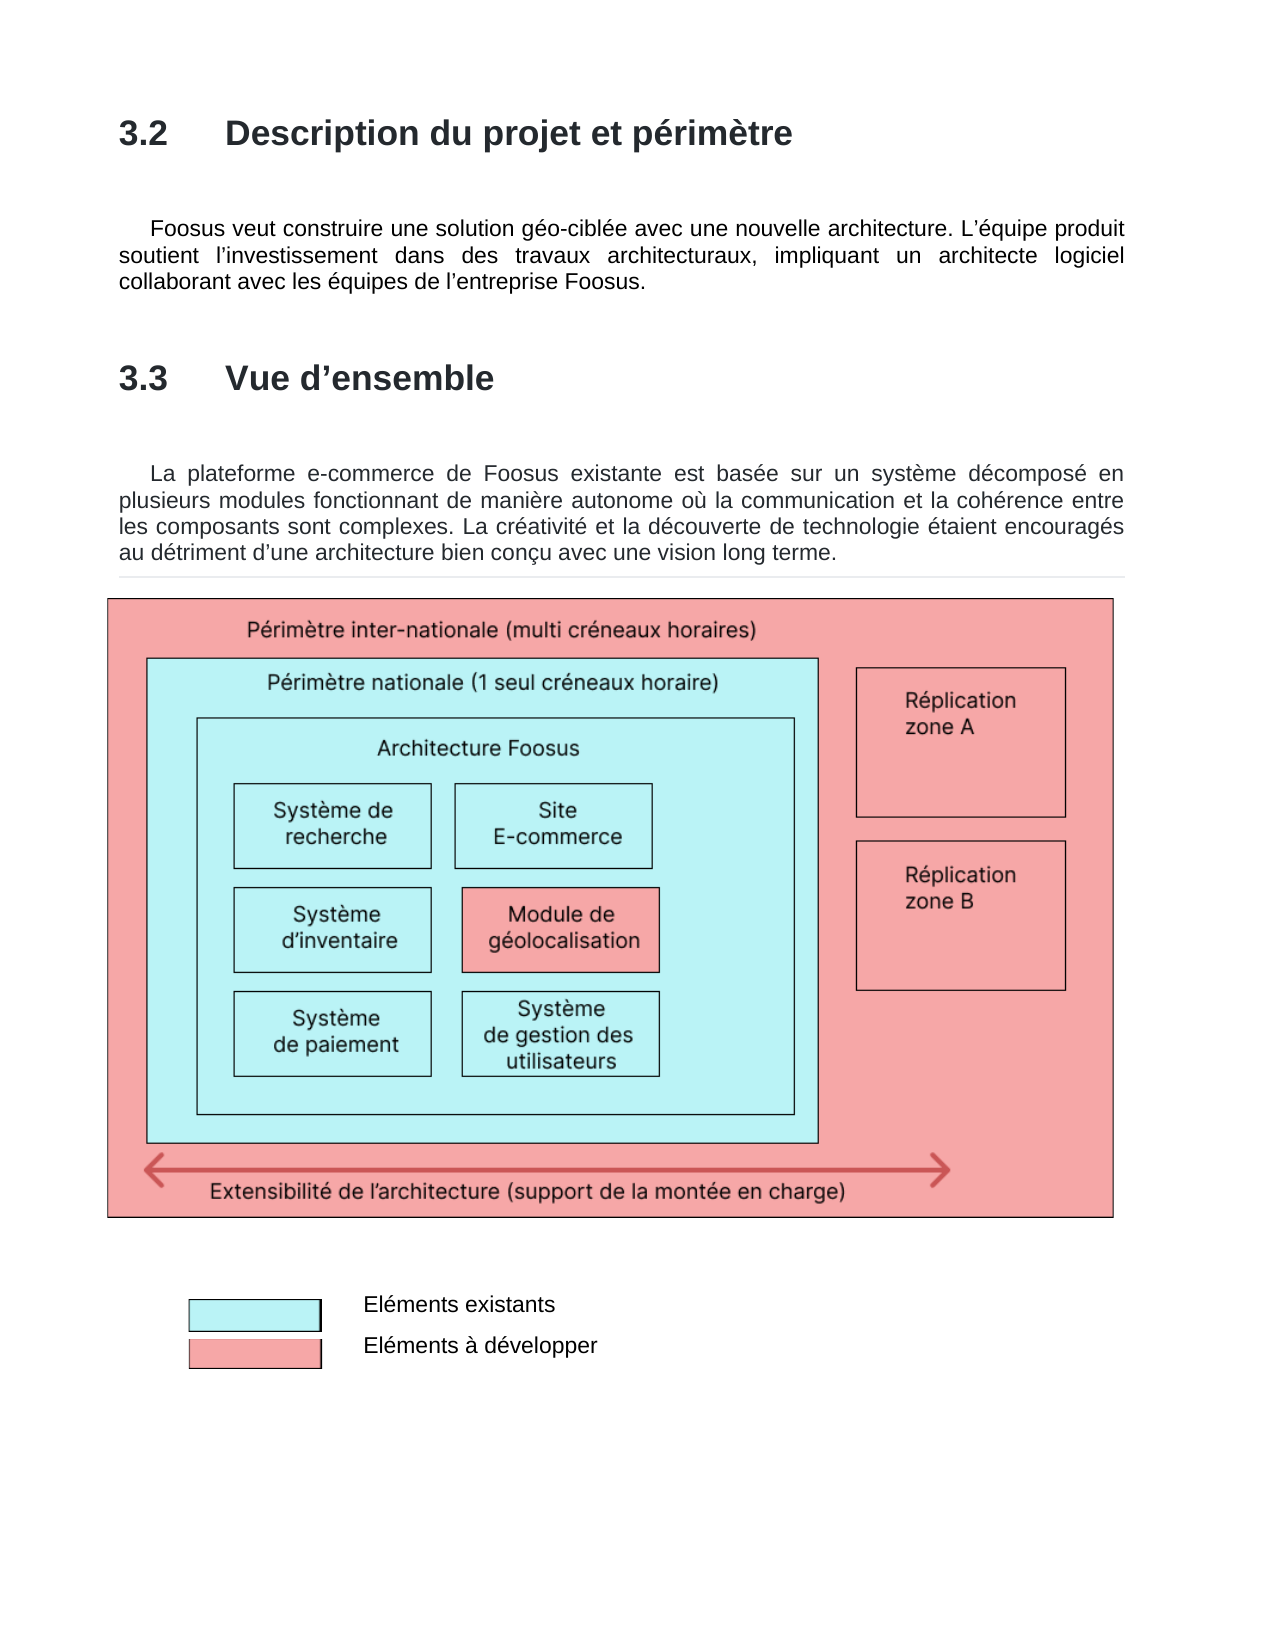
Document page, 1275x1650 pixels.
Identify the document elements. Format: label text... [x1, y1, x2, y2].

subtitle Vue d’ensemble [119, 357, 1125, 398]
subtitle Description du projet et périmètre [119, 112, 1125, 153]
picture [107, 598, 1114, 1218]
table_header Eléments existants [363, 1291, 646, 1332]
text Foosus veut construire une solution géo-ciblée avec une nouvelle architecture. L’équipe produit soutient l’investissement dans des travaux architecturaux, impliquant un architecte logiciel collaborant avec les équipes de l’entreprise Foosus. [119, 215, 1125, 294]
table_header [150, 1291, 363, 1332]
table_cell [150, 1369, 363, 1373]
table_cell Eléments à développer [363, 1332, 646, 1373]
picture [188, 1339, 323, 1369]
picture [188, 1299, 322, 1332]
table_cell [150, 1332, 363, 1368]
text La plateforme e-commerce de Foosus existante est basée sur un système décomposé en plusieurs modules fonctionnant de manière autonome où la communication et la cohérence entre les composants sont complexes. La créativité et la découverte de technologie étaient encouragés au détriment d’une architecture bien conçu avec une vision long terme. [119, 460, 1125, 576]
